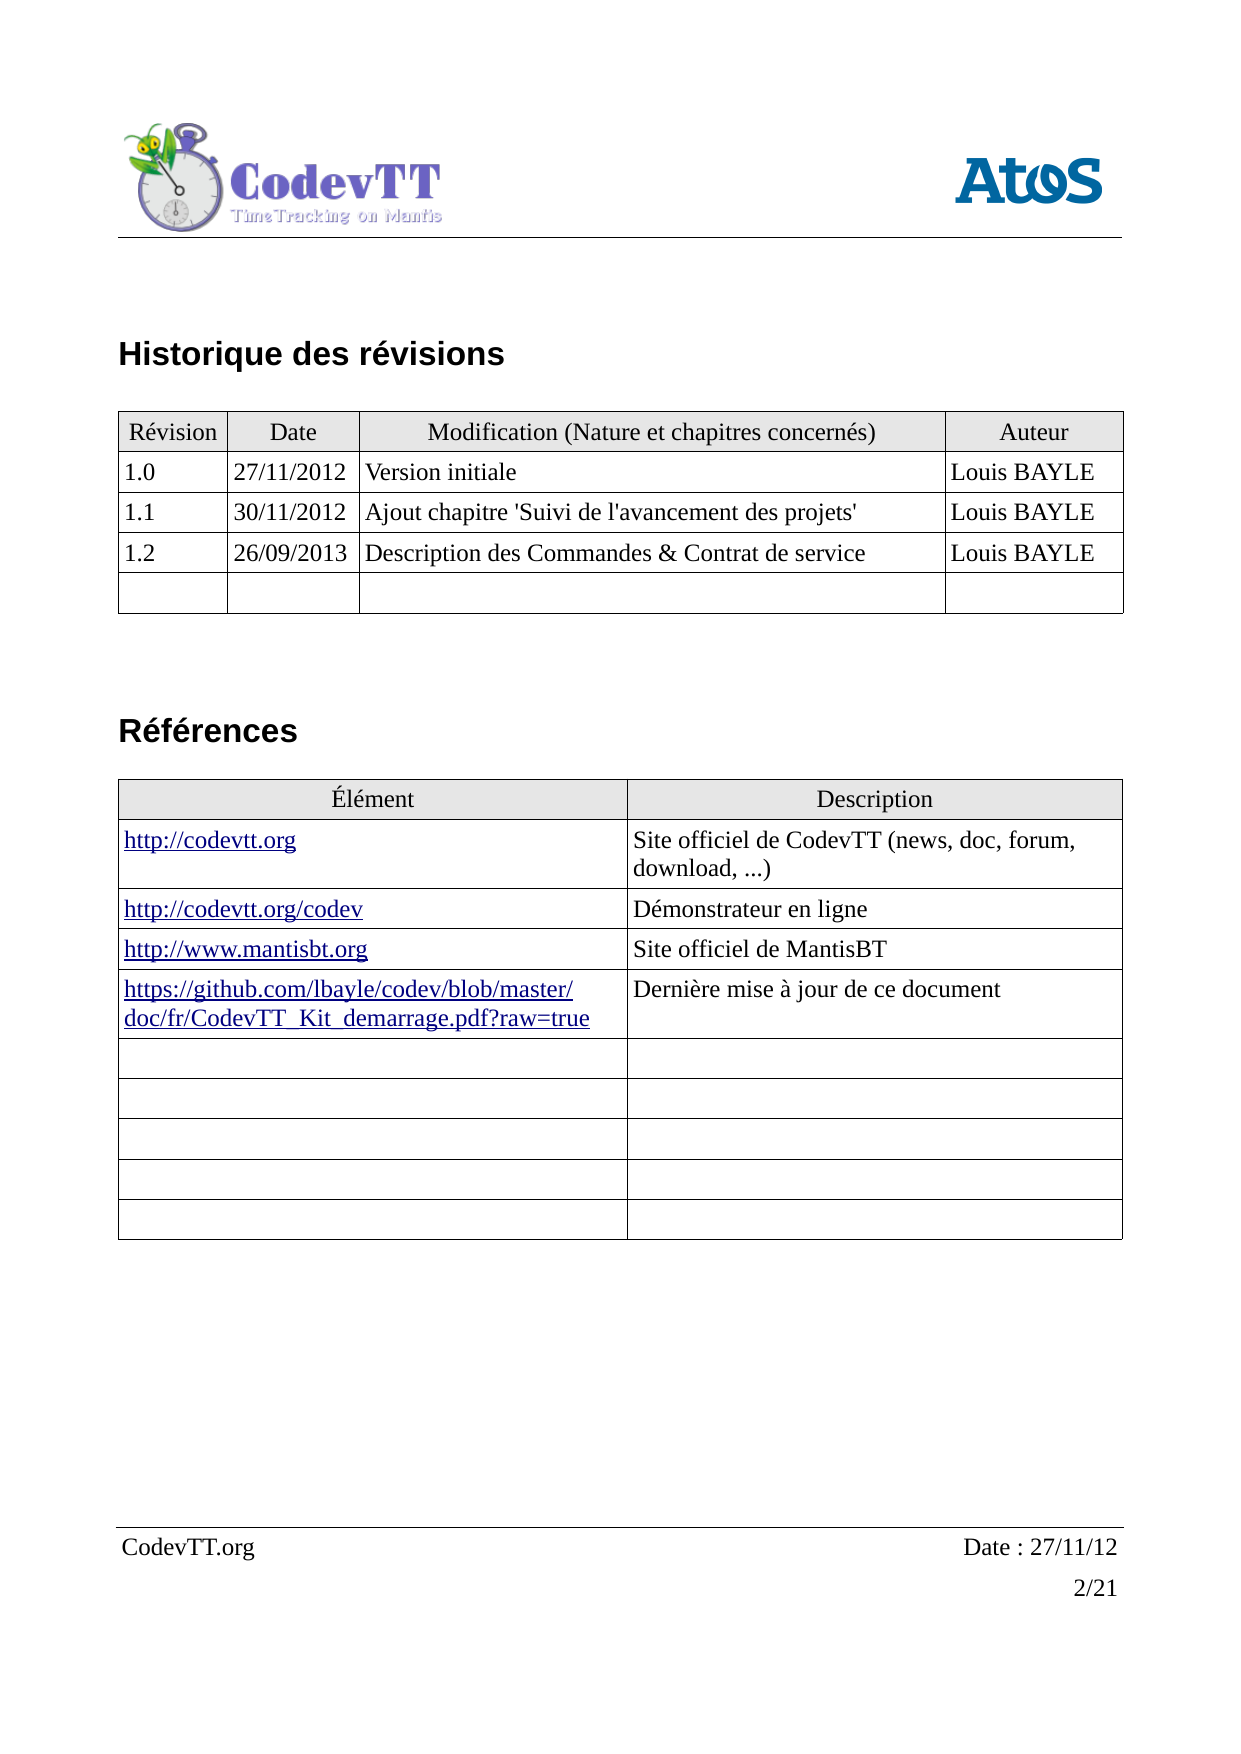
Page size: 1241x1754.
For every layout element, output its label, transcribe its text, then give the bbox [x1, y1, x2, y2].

table_cell [628, 1160, 1122, 1199]
table_cell [119, 1119, 627, 1158]
table_cell Louis BAYLE [946, 493, 1123, 532]
table_cell https://github.com/lbayle/codev/blob/master/doc/fr/CodevTT_Kit_demarrage.pdf?raw=true [119, 970, 627, 1038]
table_header Date [228, 412, 359, 451]
table_cell [119, 1200, 627, 1239]
table_cell [946, 573, 1123, 612]
table_cell Ajout chapitre 'Suivi de l'avancement des projets' [360, 493, 945, 532]
table_cell 27/11/2012 [228, 452, 359, 492]
table_cell [228, 573, 359, 612]
table_cell 30/11/2012 [228, 493, 359, 532]
table_cell Démonstrateur en ligne [628, 889, 1122, 928]
picture [123, 123, 447, 232]
table_cell 1.2 [119, 533, 227, 572]
table_cell 1.1 [119, 493, 227, 532]
table_cell [628, 1039, 1122, 1078]
table_cell http://codevtt.org/codev [119, 889, 627, 928]
table_header Modification (Nature et chapitres concernés) [360, 412, 945, 451]
table_cell Louis BAYLE [946, 533, 1123, 572]
text Références [118, 711, 1122, 750]
table_cell [119, 1039, 627, 1078]
table_cell 26/09/2013 [228, 533, 359, 572]
table_cell [119, 573, 227, 612]
table_header Élément [119, 780, 627, 819]
table_cell Version initiale [360, 452, 945, 492]
table_cell http://www.mantisbt.org [119, 929, 627, 968]
table_header Révision [119, 412, 227, 451]
table_cell [628, 1200, 1122, 1239]
table_cell Dernière mise à jour de ce document [628, 970, 1122, 1038]
table_cell [628, 1079, 1122, 1118]
table_header Auteur [946, 412, 1123, 451]
table_cell Site officiel de MantisBT [628, 929, 1122, 968]
table_cell http://codevtt.org [119, 820, 627, 888]
table_cell [628, 1119, 1122, 1158]
table_cell Louis BAYLE [946, 452, 1123, 492]
table_header Description [628, 780, 1122, 819]
picture [953, 156, 1103, 205]
table_cell 1.0 [119, 452, 227, 492]
table_cell Description des Commandes & Contrat de service [360, 533, 945, 572]
table_cell [119, 1160, 627, 1199]
table_cell [360, 573, 945, 612]
table_cell [119, 1079, 627, 1118]
text Historique des révisions [118, 334, 1122, 372]
table_cell Site officiel de CodevTT (news, doc, forum, download, ...) [628, 820, 1122, 888]
